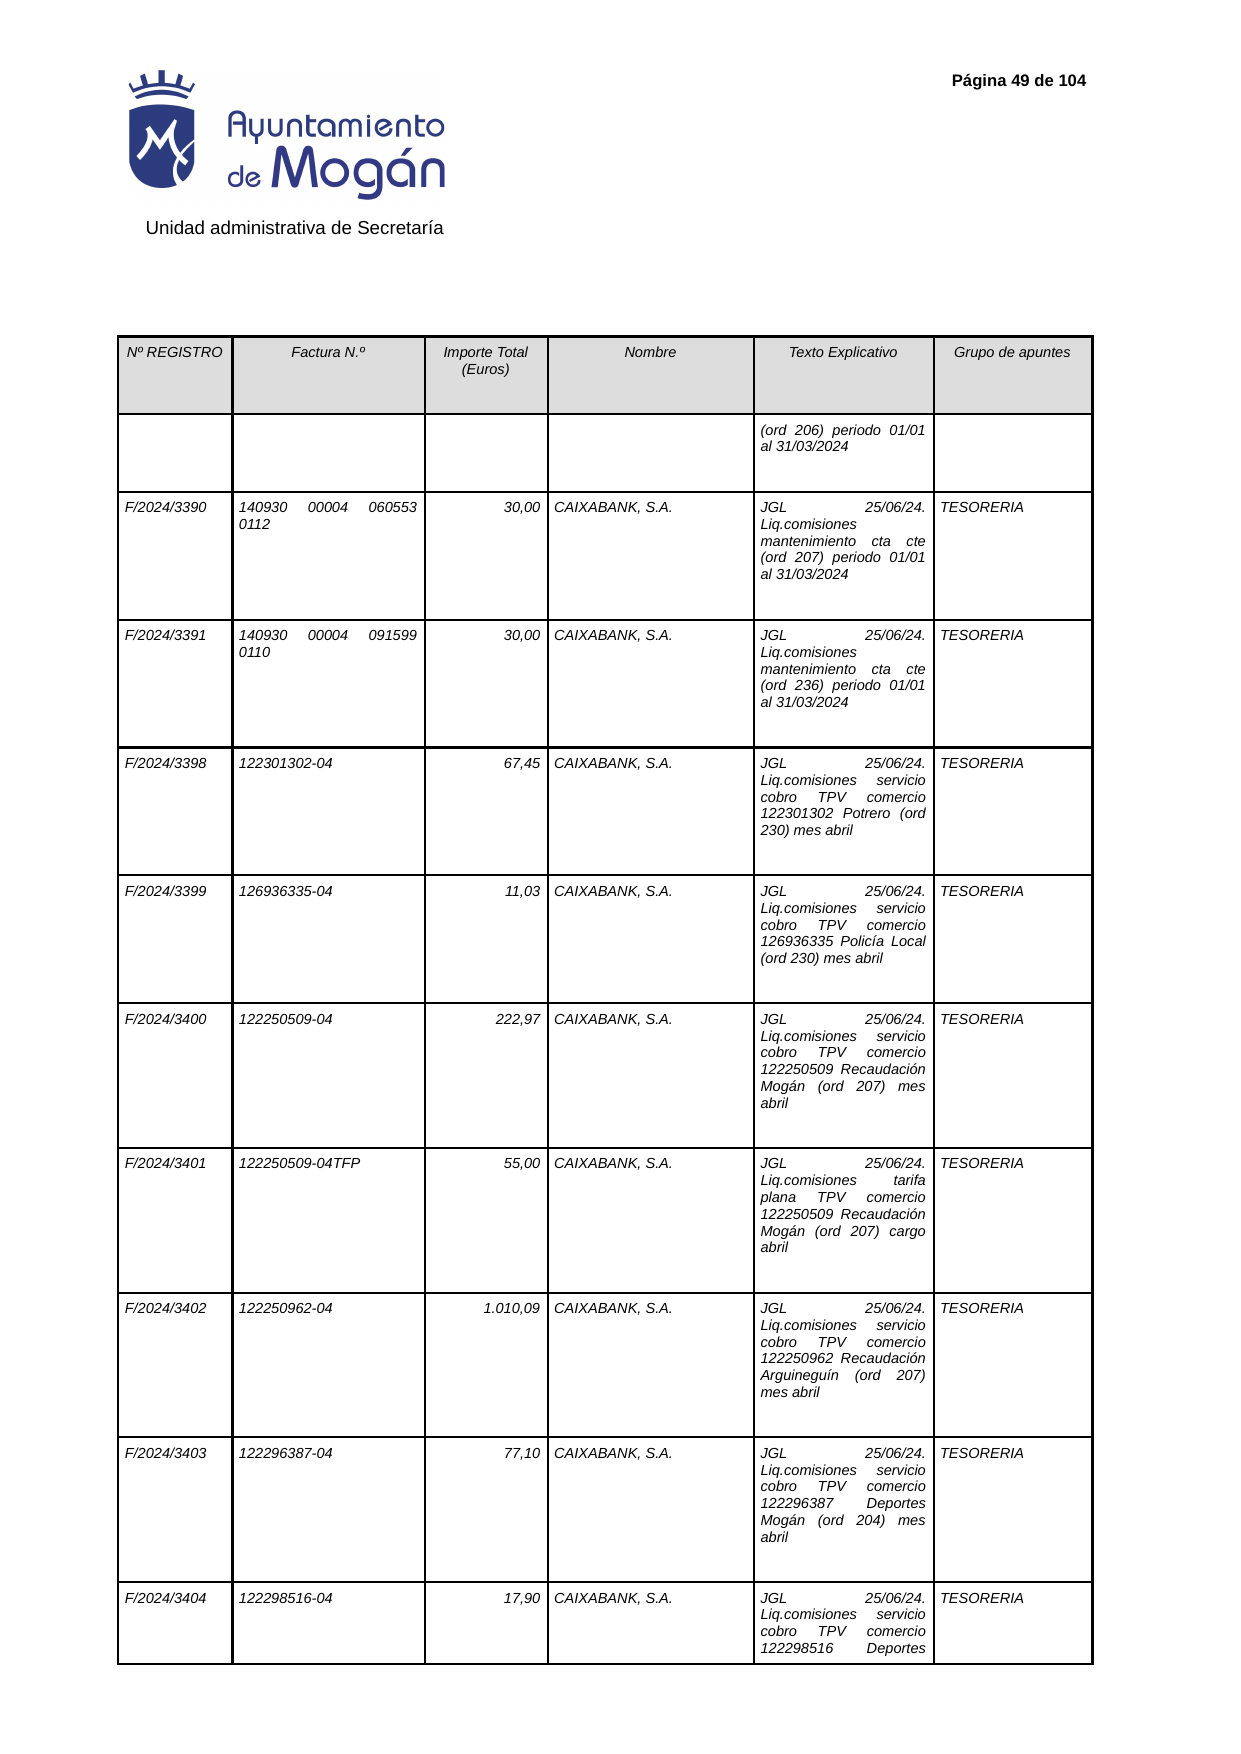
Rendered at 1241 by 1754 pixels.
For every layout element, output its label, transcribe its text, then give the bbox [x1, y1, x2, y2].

table_cell 17,90 [426, 1583, 547, 1663]
table_cell 126936335-04 [234, 876, 424, 1002]
table_cell TESORERIA [935, 1149, 1091, 1292]
table_cell 67,45 [426, 749, 547, 874]
table_cell TESORERIA [935, 1294, 1091, 1436]
table_cell 122298516-04 [234, 1583, 424, 1663]
table_cell TESORERIA [935, 1004, 1091, 1147]
table_cell 222,97 [426, 1004, 547, 1147]
table_cell JGL 25/06/24. Liq.comisiones servicio cobro TPV comercio 122301302 Potrero (ord 230) mes abril [755, 749, 933, 874]
table_cell 122250509-04TFP [234, 1149, 424, 1292]
table_cell [234, 415, 424, 491]
table_header Nº REGISTRO [119, 338, 231, 413]
table_cell CAIXABANK, S.A. [549, 1294, 753, 1436]
table_cell TESORERIA [935, 876, 1091, 1002]
table_cell JGL 25/06/24. Liq.comisiones tarifa plana TPV comercio 122250509 Recaudación Mogán (ord 207) cargo abril [755, 1149, 933, 1292]
table_cell F/2024/3398 [119, 749, 231, 874]
table_cell F/2024/3402 [119, 1294, 231, 1436]
table_cell [549, 415, 753, 491]
table_cell JGL 25/06/24. Liq.comisiones mantenimiento cta cte (ord 236) periodo 01/01 al 31/03/2024 [755, 621, 933, 746]
table_header Nombre [549, 338, 753, 413]
table_cell JGL 25/06/24. Liq.comisiones mantenimiento cta cte (ord 207) periodo 01/01 al 31/03/2024 [755, 493, 933, 618]
table_cell 30,00 [426, 493, 547, 618]
table_cell JGL 25/06/24. Liq.comisiones servicio cobro TPV comercio 122250509 Recaudación Mogán (ord 207) mes abril [755, 1004, 933, 1147]
table_cell TESORERIA [935, 493, 1091, 618]
table_cell [935, 415, 1091, 491]
table_cell CAIXABANK, S.A. [549, 876, 753, 1002]
table_cell JGL 25/06/24. Liq.comisiones servicio cobro TPV comercio 122250962 Recaudación Arguineguín (ord 207) mes abril [755, 1294, 933, 1436]
table_cell 140930 00004 091599 0110 [234, 621, 424, 746]
table_cell TESORERIA [935, 1438, 1091, 1581]
table_cell 122250509-04 [234, 1004, 424, 1147]
table_cell F/2024/3403 [119, 1438, 231, 1581]
table_cell F/2024/3390 [119, 493, 231, 618]
table_cell CAIXABANK, S.A. [549, 621, 753, 746]
table_cell CAIXABANK, S.A. [549, 1438, 753, 1581]
table_cell 77,10 [426, 1438, 547, 1581]
table_cell CAIXABANK, S.A. [549, 1149, 753, 1292]
table_cell 55,00 [426, 1149, 547, 1292]
table_cell TESORERIA [935, 749, 1091, 874]
table_cell F/2024/3401 [119, 1149, 231, 1292]
table_cell F/2024/3399 [119, 876, 231, 1002]
table_cell F/2024/3400 [119, 1004, 231, 1147]
table_header Importe Total (Euros) [426, 338, 547, 413]
table_cell TESORERIA [935, 1583, 1091, 1663]
table_cell 30,00 [426, 621, 547, 746]
table_cell CAIXABANK, S.A. [549, 493, 753, 618]
table_cell CAIXABANK, S.A. [549, 1004, 753, 1147]
table_cell [119, 415, 231, 491]
picture [128, 70, 445, 206]
table_header Texto Explicativo [755, 338, 933, 413]
table_cell TESORERIA [935, 621, 1091, 746]
table_cell 1.010,09 [426, 1294, 547, 1436]
table_cell [426, 415, 547, 491]
table_cell F/2024/3391 [119, 621, 231, 746]
table_cell 140930 00004 060553 0112 [234, 493, 424, 618]
table_cell JGL 25/06/24. Liq.comisiones servicio cobro TPV comercio 122296387 Deportes Mogán (ord 204) mes abril [755, 1438, 933, 1581]
table_cell CAIXABANK, S.A. [549, 749, 753, 874]
table_cell CAIXABANK, S.A. [549, 1583, 753, 1663]
table_cell 122250962-04 [234, 1294, 424, 1436]
table_cell JGL 25/06/24. Liq.comisiones servicio cobro TPV comercio 122298516 Deportes [755, 1583, 933, 1663]
table_cell 122296387-04 [234, 1438, 424, 1581]
table_header Factura N.º [234, 338, 424, 413]
table_header Grupo de apuntes [935, 338, 1091, 413]
table_cell (ord 206) periodo 01/01 al 31/03/2024 [755, 415, 933, 491]
table_cell 11,03 [426, 876, 547, 1002]
table_cell 122301302-04 [234, 749, 424, 874]
table_cell JGL 25/06/24. Liq.comisiones servicio cobro TPV comercio 126936335 Policía Local (ord 230) mes abril [755, 876, 933, 1002]
table_cell F/2024/3404 [119, 1583, 231, 1663]
